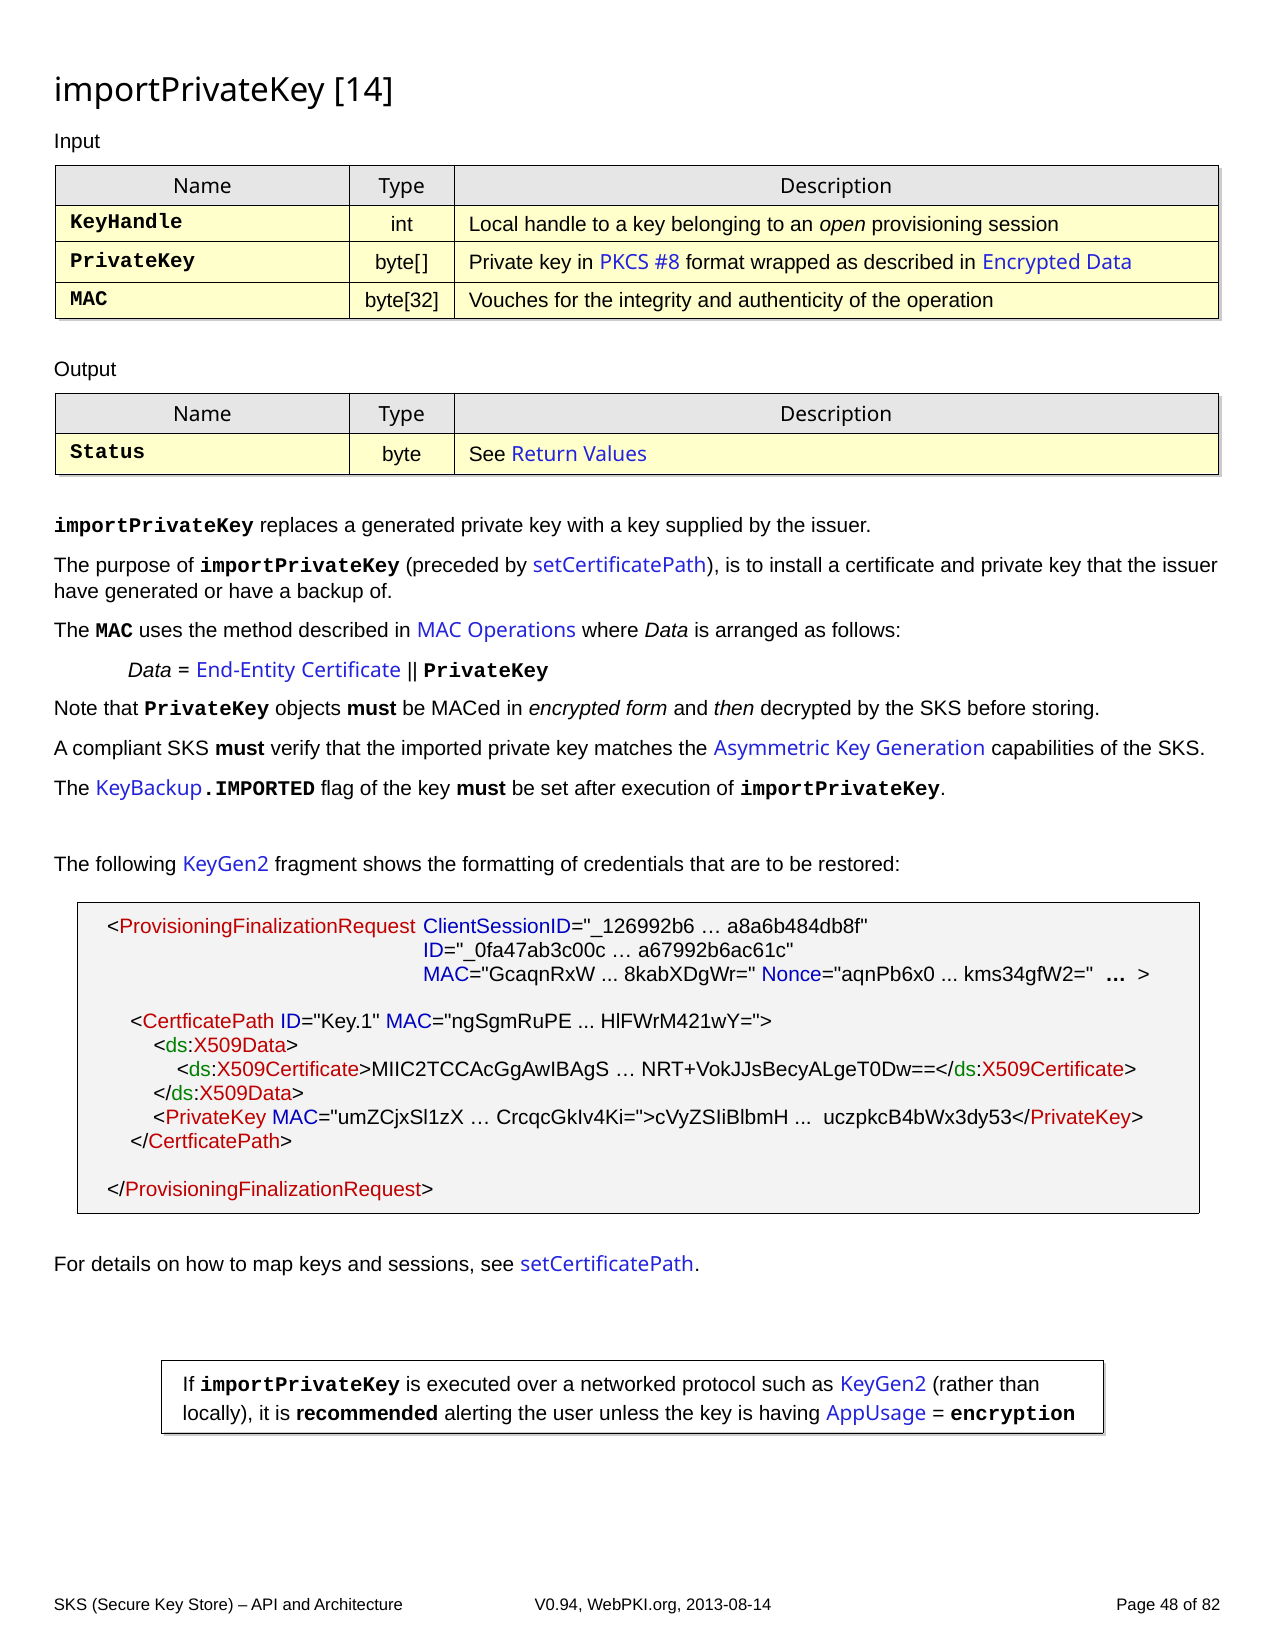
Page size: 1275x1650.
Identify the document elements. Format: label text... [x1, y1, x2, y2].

table_cell Private key in PKCS #8 format wrapped as described in Encrypted Data [455, 242, 1218, 282]
text The following KeyGen2 fragment shows the formatting of credentials that are to be restored: [54, 849, 1221, 902]
text A compliant SKS must verify that the imported private key matches the Asymmetric Key Generation capabilities of the SKS. [54, 733, 1221, 761]
table_cell int [350, 206, 454, 241]
text The purpose of importPrivateKey (preceded by setCertificatePath), is to install a certificate and private key that the issuer have generated or have a backup of. [54, 551, 1221, 603]
table_cell byte⁮[ ] [350, 242, 454, 282]
table_header If importPrivateKey is executed over a networked protocol such as KeyGen2 (rather than locally), it is recommended alerting the user unless the key is having AppUsage = encryption [162, 1361, 1103, 1432]
table_cell Status [56, 434, 349, 473]
text For details on how to map keys and sessions, see setCertificatePath. [54, 1249, 1221, 1277]
table_cell MAC [56, 283, 349, 318]
text Input [54, 129, 1221, 153]
table_cell See Return Values [455, 434, 1218, 473]
text importPrivateKey replaces a generated private key with a key supplied by the issuer. [54, 513, 1221, 539]
table_header Type [350, 394, 454, 433]
table_cell KeyHandle [56, 206, 349, 241]
table_cell byte [350, 434, 454, 473]
text The MAC uses the method described in MAC Operations where Data is arranged as follows: [54, 615, 1221, 643]
table_header Description [455, 166, 1218, 205]
table_header Name [56, 166, 349, 205]
table_cell byte⁮[32] [350, 283, 454, 318]
text Note that PrivateKey objects must be MACed in encrypted form and then decrypted by the SKS before storing. [54, 695, 1221, 721]
table_header Type [350, 166, 454, 205]
table_header Description [455, 394, 1218, 433]
table_cell Local handle to a key belonging to an open provisioning session [455, 206, 1218, 241]
table_cell PrivateKey [56, 242, 349, 282]
table_header <ProvisioningFinalizationRequest ClientSessionID="_126992b6 … a8a6b484db8f" ID="_0fa47ab3c00c … a67992b6ac61c" MAC="GcaqnRxW ... 8kabXDgWr=" Nonce="aqnPb6x0 ... kms34gfW2=" … > <CertficatePath ID="Key.1" MAC="ngSgmRuPE ... HlFWrM421wY="> <ds:X509Data> <ds:X509Certificate>MIIC2TCCAcGgAwIBAgS … NRT+VokJJsBecyALgeT0Dw==</ds:X509Certificate> </ds:X509Data> <PrivateKey MAC="umZCjxSl1zX … CrcqcGkIv4Ki=">cVyZSIiBlbmH ... uczpkcB4bWx3dy53</PrivateKey> </CertficatePath> </ProvisioningFinalizationRequest> [78, 903, 1199, 1213]
table_cell Vouches for the integrity and authenticity of the operation [455, 283, 1218, 318]
text Data = End-Entity Certificate || PrivateKey [54, 655, 1221, 684]
text The KeyBackup.IMPORTED flag of the key must be set after execution of importPrivateKey. [54, 773, 1221, 802]
table_header Name [56, 394, 349, 433]
text Output [54, 357, 1221, 381]
subtitle importPrivateKey [14] [54, 66, 1221, 111]
